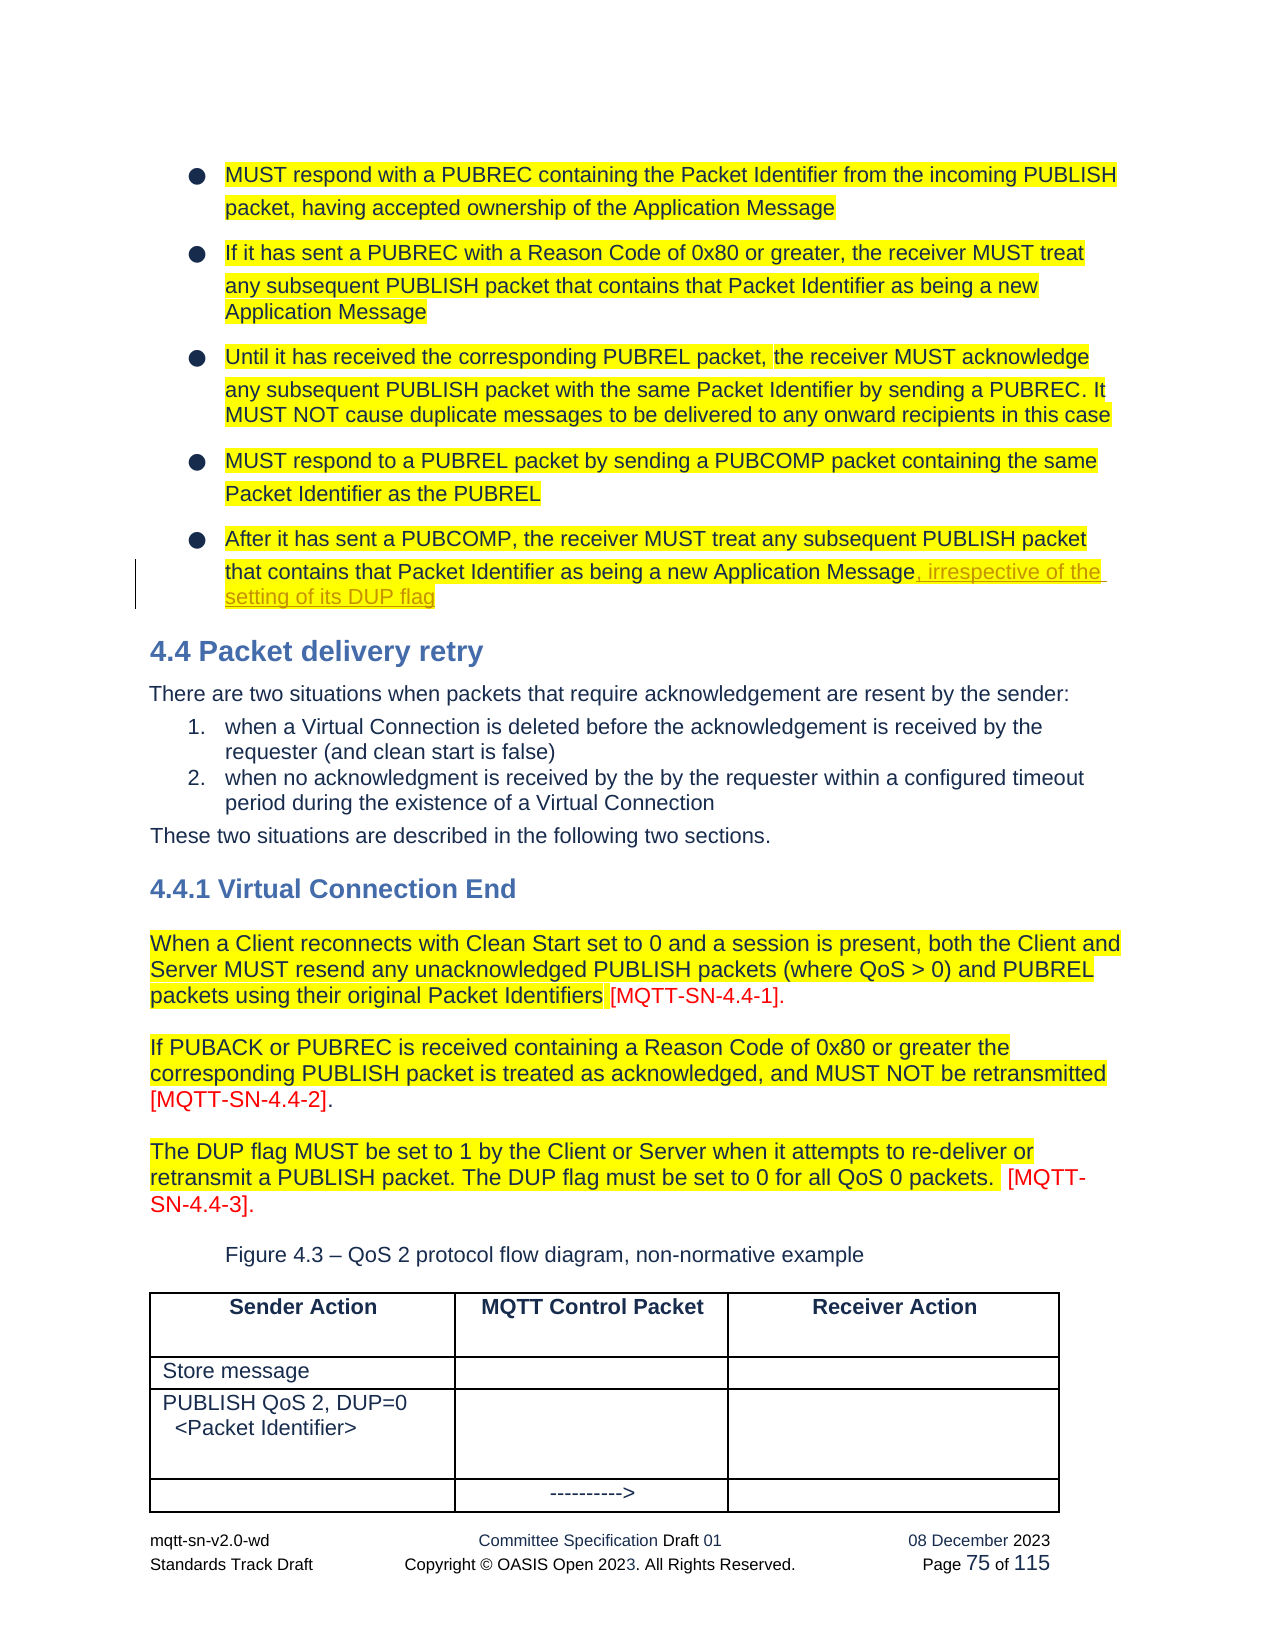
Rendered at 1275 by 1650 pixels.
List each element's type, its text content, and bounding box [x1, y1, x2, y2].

list MUST respond to a PUBREL packet by sending a PUBCOMP packet containing the same Packet Identifier as the PUBREL [187, 436, 1124, 506]
list when a Virtual Connection is deleted before the acknowledgement is received by the requester (and clean start is false) [187, 714, 1124, 764]
list If it has sent a PUBREC with a Reason Code of 0x80 or greater, the receiver MUST treat any subsequent PUBLISH packet that contains that Packet Identifier as being a new Application Message [187, 228, 1124, 324]
table_cell PUBLISH QoS 2, DUP=0 <Packet Identifier> [151, 1390, 454, 1478]
text There are two situations when packets that require acknowledgement are resent by the sender: [148, 681, 1124, 706]
table_cell [729, 1480, 1058, 1511]
text Figure 4.3 – QoS 2 protocol flow diagram, non-normative example [225, 1242, 1125, 1267]
list Until it has received the corresponding PUBREL packet, the receiver MUST acknowledge any subsequent PUBLISH packet with the same Packet Identifier by sending a PUBREC. It MUST NOT cause duplicate messages to be delivered to any onward recipients in this case [187, 332, 1124, 427]
table_cell [456, 1390, 727, 1478]
table_cell ----------> [456, 1480, 727, 1511]
list MUST respond with a PUBREC containing the Packet Identifier from the incoming PUBLISH packet, having accepted ownership of the Application Message [187, 150, 1124, 220]
list After it has sent a PUBCOMP, the receiver MUST treat any subsequent PUBLISH packet that contains that Packet Identifier as being a new Application Message, irrespective of the setting of its DUP flag [187, 514, 1124, 609]
text When a Client reconnects with Clean Start set to 0 and a session is present, both the Client and Server MUST resend any unacknowledged PUBLISH packets (where QoS > 0) and PUBREL packets using their original Packet Identifiers [MQTT-SN-4.4-1]. [150, 930, 1125, 1009]
text If PUBACK or PUBREC is received containing a Reason Code of 0x80 or greater the corresponding PUBLISH packet is treated as acknowledged, and MUST NOT be retransmitted [MQTT-SN-4.4-2]. [150, 1034, 1125, 1113]
subtitle 4.4 Packet delivery retry [150, 634, 1124, 668]
table_cell [151, 1480, 454, 1511]
table_cell [729, 1358, 1058, 1387]
text These two situations are described in the following two sections. [150, 823, 1124, 848]
text The DUP flag MUST be set to 1 by the Client or Server when it attempts to re-deliver or retransmit a PUBLISH packet. The DUP flag must be set to 0 for all QoS 0 packets. [MQTT-SN-4.4-3]. [150, 1138, 1125, 1217]
list when no acknowledgment is received by the by the requester within a configured timeout period during the existence of a Virtual Connection [187, 764, 1124, 815]
subtitle 4.4.1 Virtual Connection End [150, 873, 1124, 905]
table_header Sender Action [151, 1294, 454, 1356]
table_header Receiver Action [729, 1294, 1058, 1356]
table_cell [456, 1358, 727, 1387]
table_header MQTT Control Packet [456, 1294, 727, 1356]
table_cell [729, 1390, 1058, 1478]
table_cell Store message [151, 1358, 454, 1387]
